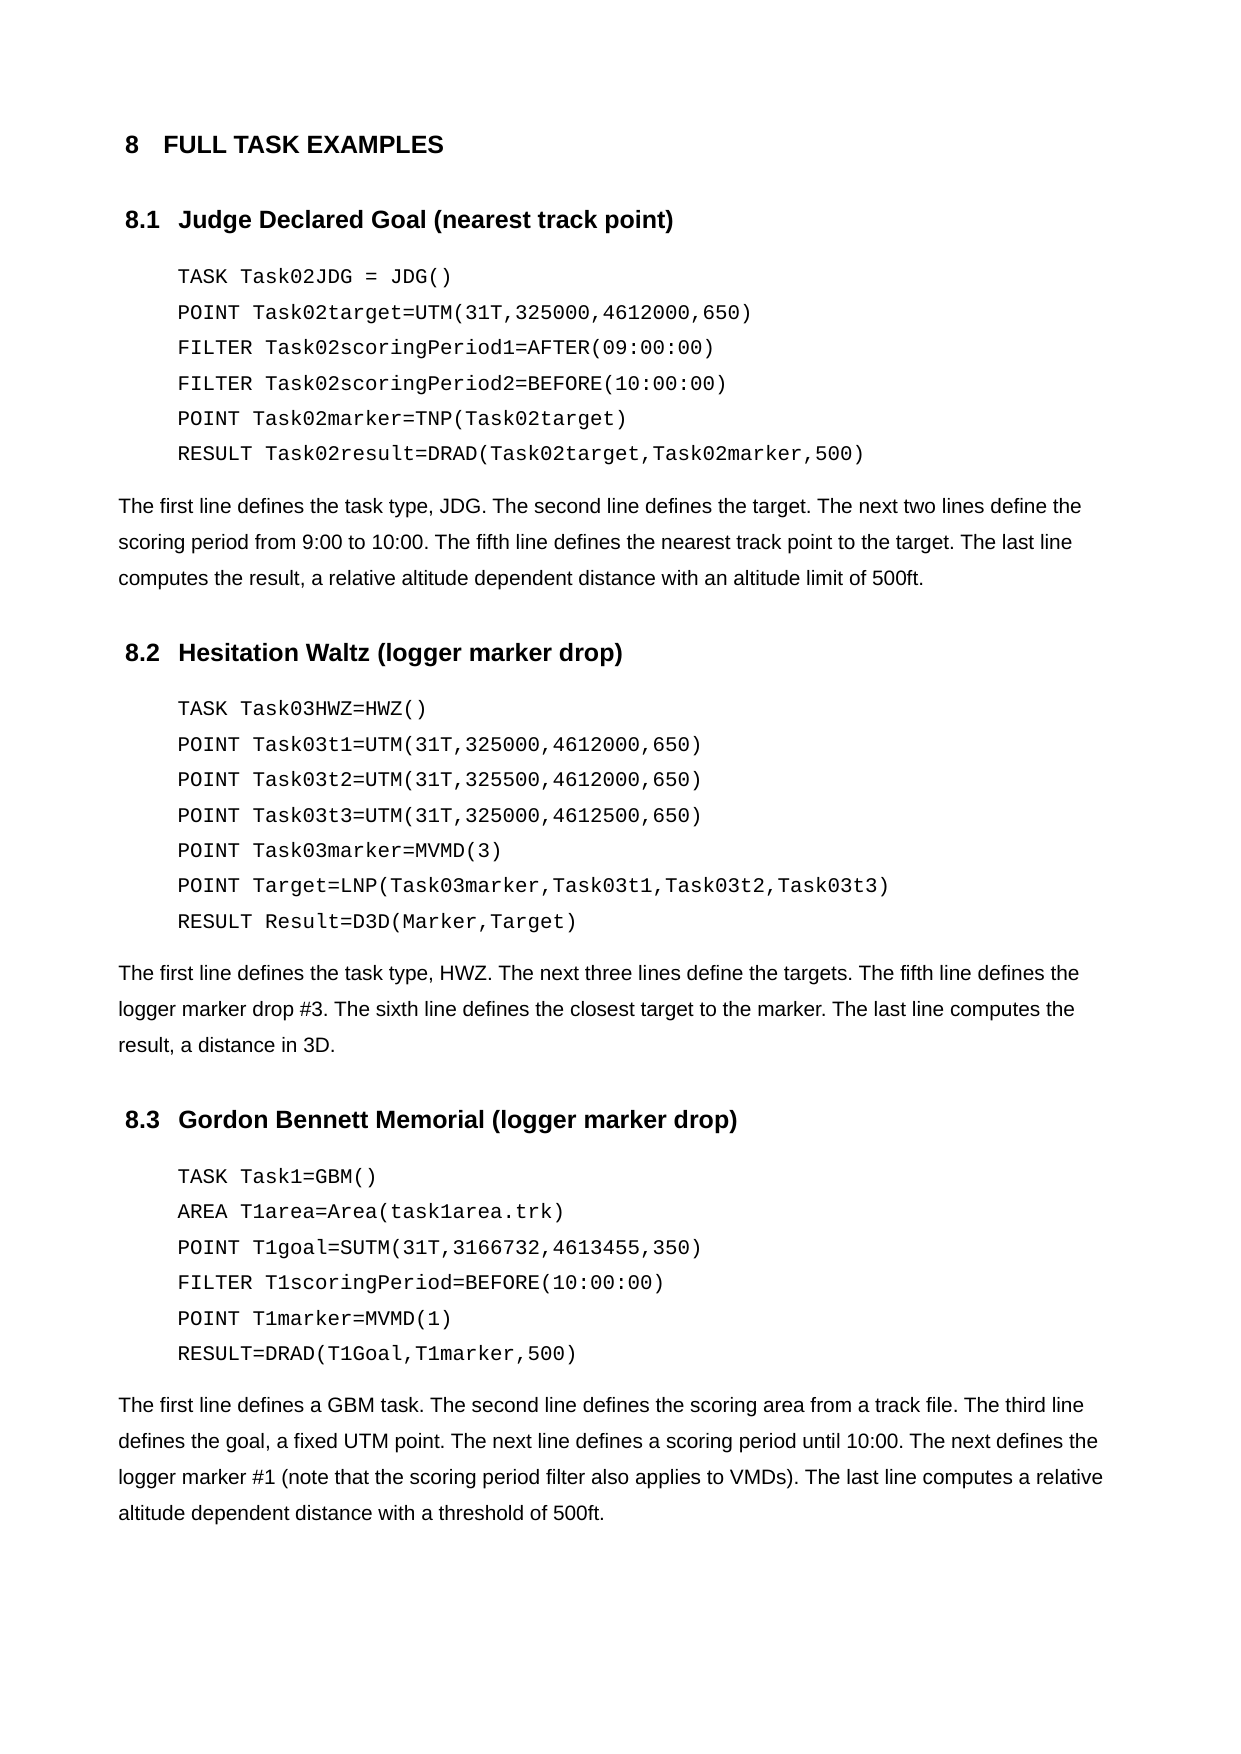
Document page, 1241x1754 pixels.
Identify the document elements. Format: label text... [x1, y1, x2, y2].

subtitle Gordon Bennett Memorial (logger marker drop) [118, 1105, 1122, 1134]
subtitle Hesitation Waltz (logger marker drop) [118, 638, 1122, 666]
text The first line defines a GBM task. The second line defines the scoring area from a track file. The third line defines the goal, a fixed UTM point. The next line defines a scoring period until 10:00. The next defines the logger marker #1 (note that the scoring period filter also applies to VMDs). The last line computes a relative altitude dependent distance with a threshold of 500ft. [118, 1393, 1122, 1525]
subtitle Full task examples [118, 130, 1122, 159]
text TASK Task02JDG = JDG() POINT Task02target=UTM(31T,325000,4612000,650) FILTER Task02scoringPeriod1=AFTER(09:00:00) FILTER Task02scoringPeriod2=BEFORE(10:00:00) POINT Task02marker=TNP(Task02target) RESULT Task02result=DRAD(Task02target,Task02marker,500) [177, 266, 1063, 467]
text TASK Task03HWZ=HWZ() POINT Task03t1=UTM(31T,325000,4612000,650) POINT Task03t2=UTM(31T,325500,4612000,650) POINT Task03t3=UTM(31T,325000,4612500,650) POINT Task03marker=MVMD(3) POINT Target=LNP(Task03marker,Task03t1,Task03t2,Task03t3) RESULT Result=D3D(Marker,Target) [177, 698, 1063, 934]
text The first line defines the task type, HWZ. The next three lines define the targets. The fifth line defines the logger marker drop #3. The sixth line defines the closest target to the marker. The last line computes the result, a distance in 3D. [118, 961, 1122, 1057]
text The first line defines the task type, JDG. The second line defines the target. The next two lines define the scoring period from 9:00 to 10:00. The fifth line defines the nearest track point to the target. The last line computes the result, a relative altitude dependent distance with an altitude limit of 500ft. [118, 494, 1122, 589]
subtitle Judge Declared Goal (nearest track point) [118, 206, 1122, 234]
text TASK Task1=GBM() AREA T1area=Area(task1area.trk) POINT T1goal=SUTM(31T,3166732,4613455,350) FILTER T1scoringPeriod=BEFORE(10:00:00) POINT T1marker=MVMD(1) RESULT=DRAD(T1Goal,T1marker,500) [177, 1166, 1063, 1367]
